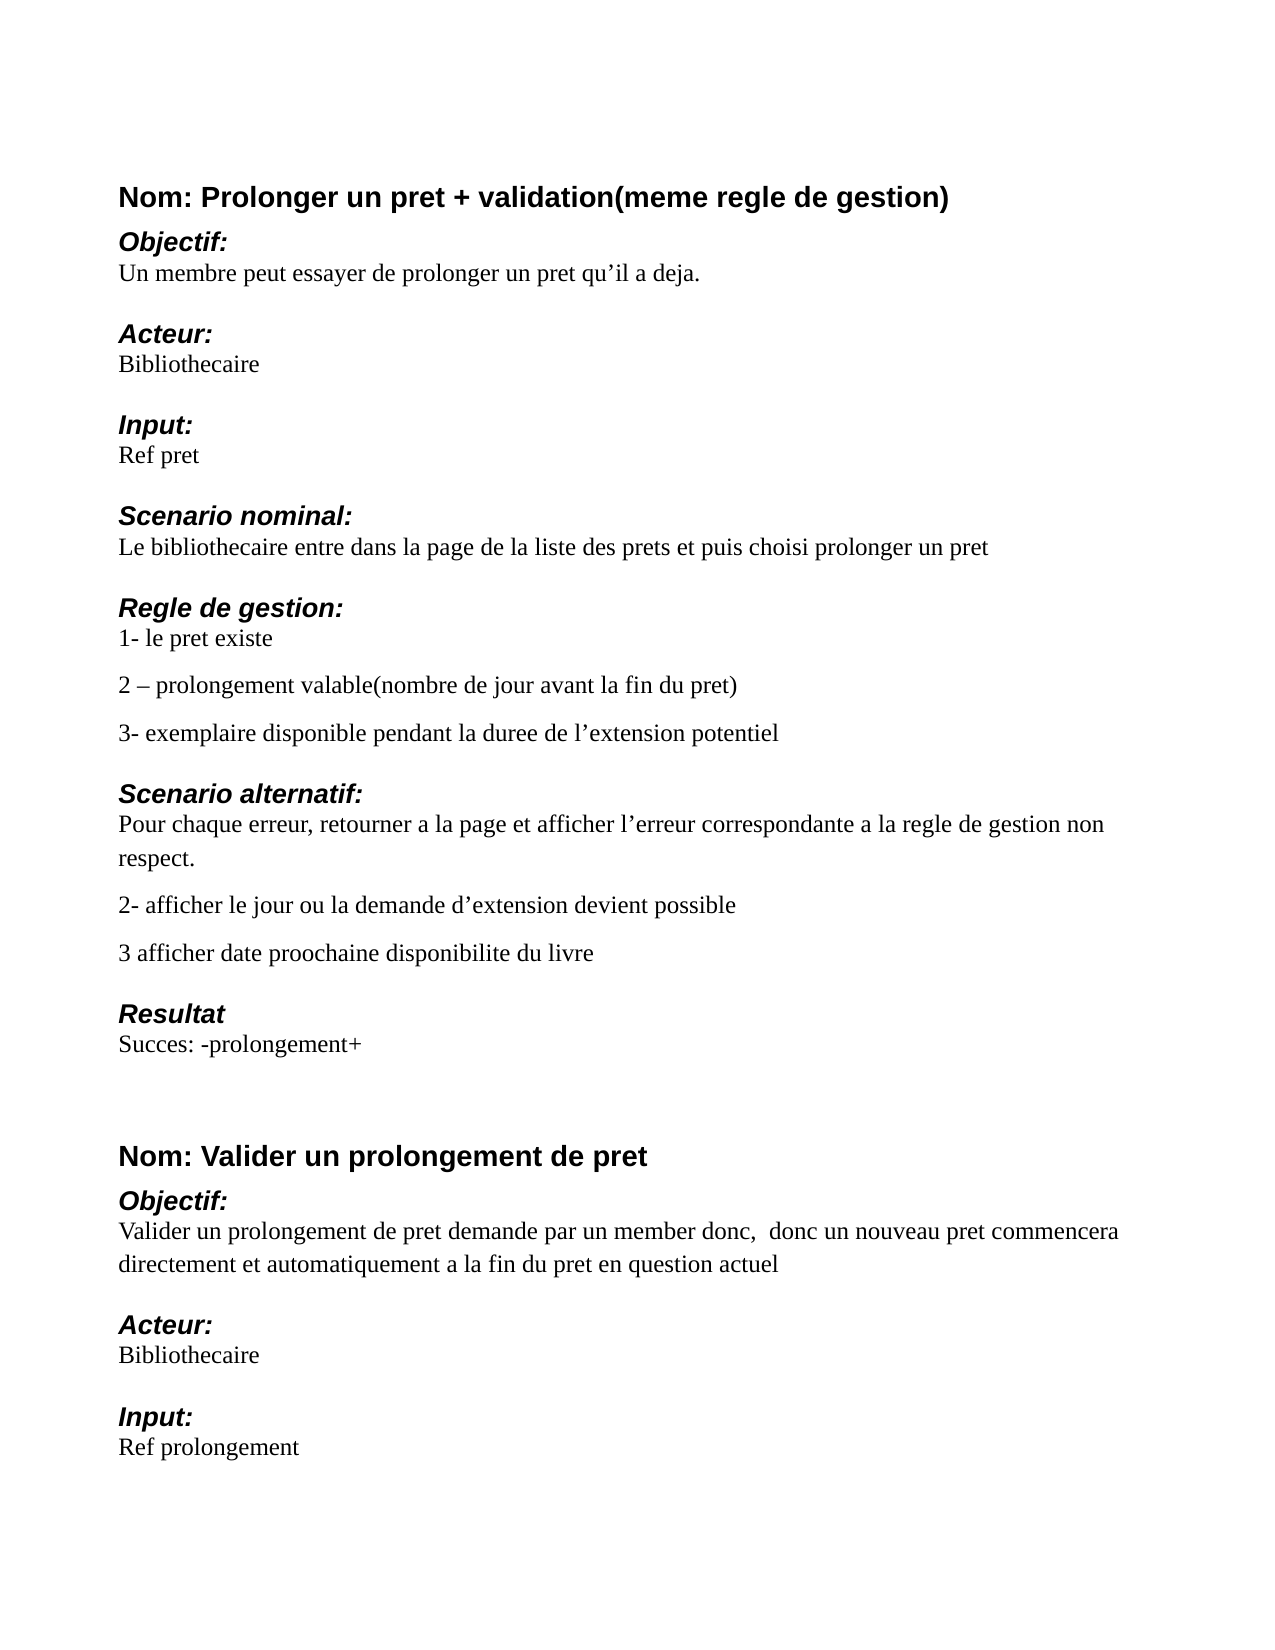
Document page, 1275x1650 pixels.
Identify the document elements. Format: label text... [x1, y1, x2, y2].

subtitle Acteur: [118, 1309, 1157, 1341]
text Pour chaque erreur, retourner a la page et afficher l’erreur correspondante a la regle de gestion non respect. [118, 809, 1157, 871]
subtitle Objectif: [118, 1185, 1157, 1216]
text Succes: -prolongement+ [118, 1029, 1157, 1058]
text 2 – prolongement valable(nombre de jour avant la fin du pret) [118, 671, 1157, 699]
text 1- le pret existe [118, 623, 1157, 652]
subtitle Scenario nominal: [118, 500, 1157, 532]
text Bibliothecaire [118, 349, 1157, 378]
subtitle Nom: Prolonger un pret + validation(meme regle de gestion) [118, 180, 1157, 214]
text Le bibliothecaire entre dans la page de la liste des prets et puis choisi prolonger un pret [118, 532, 1157, 560]
subtitle Nom: Valider un prolongement de pret [118, 1139, 1157, 1172]
subtitle Objectif: [118, 226, 1157, 258]
text 3- exemplaire disponible pendant la duree de l’extension potentiel [118, 718, 1157, 747]
subtitle Scenario alternatif: [118, 778, 1157, 809]
subtitle Input: [118, 409, 1157, 440]
text Ref prolongement [118, 1432, 1157, 1461]
text 2- afficher le jour ou la demande d’extension devient possible [118, 890, 1157, 919]
text Valider un prolongement de pret demande par un member donc, donc un nouveau pret commencera directement et automatiquement a la fin du pret en question actuel [118, 1216, 1157, 1278]
subtitle Regle de gestion: [118, 592, 1157, 623]
text Ref pret [118, 440, 1157, 469]
text Un membre peut essayer de prolonger un pret qu’il a deja. [118, 258, 1157, 286]
subtitle Input: [118, 1401, 1157, 1432]
text Bibliothecaire [118, 1341, 1157, 1369]
text 3 afficher date proochaine disponibilite du livre [118, 938, 1157, 967]
subtitle Resultat [118, 998, 1157, 1029]
subtitle Acteur: [118, 318, 1157, 349]
